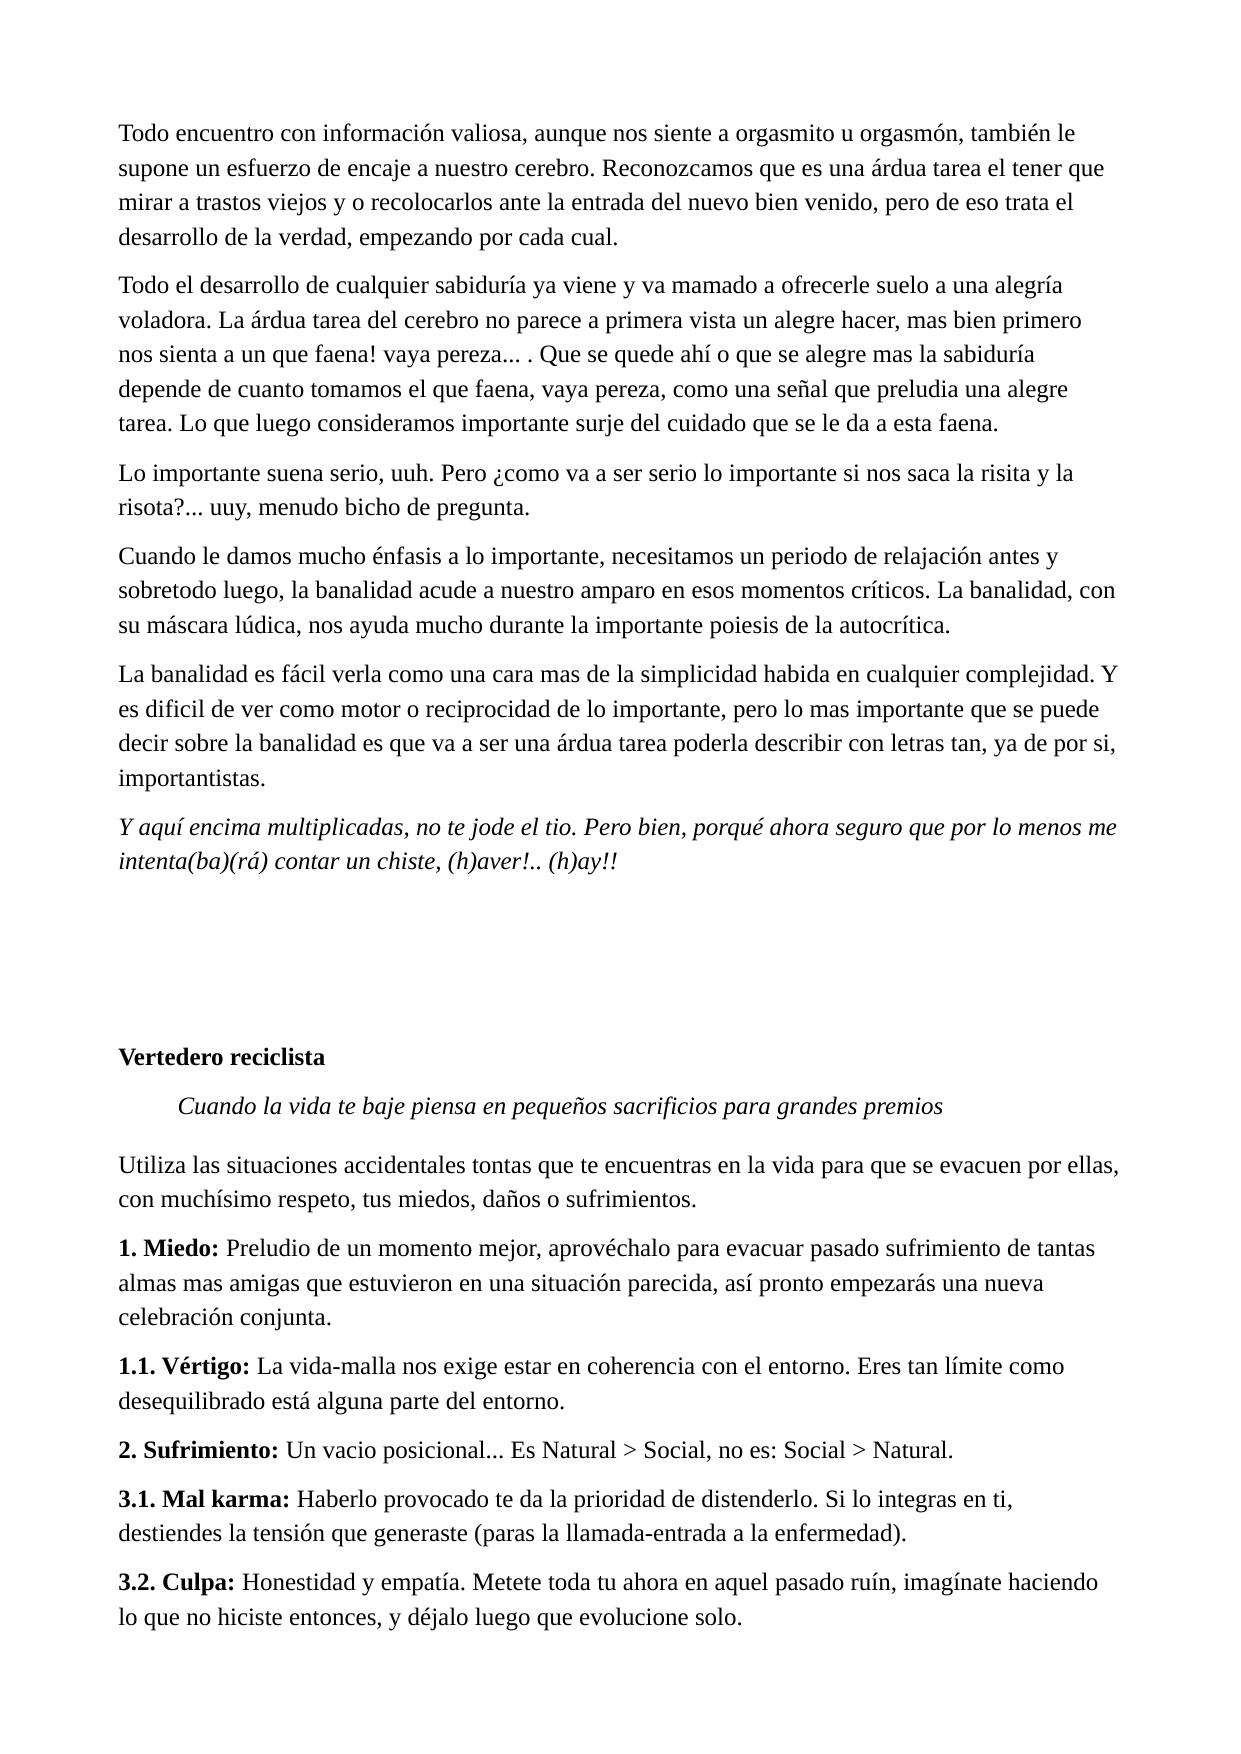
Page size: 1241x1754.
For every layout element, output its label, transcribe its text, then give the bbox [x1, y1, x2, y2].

text 3.2. Culpa: Honestidad y empatía. Metete toda tu ahora en aquel pasado ruín, imagínate haciendo lo que no hiciste entonces, y déjalo luego que evolucione solo. [118, 1567, 1122, 1631]
text Lo importante suena serio, uuh. Pero ¿como va a ser serio lo importante si nos saca la risita y la risota?... uuy, menudo bicho de pregunta. [118, 458, 1122, 521]
text 2. Sufrimiento: Un vacio posicional... Es Natural > Social, no es: Social > Natural. [118, 1435, 1122, 1463]
text Cuando le damos mucho énfasis a lo importante, necesitamos un periodo de relajación antes y sobretodo luego, la banalidad acude a nuestro amparo en esos momentos críticos. La banalidad, con su máscara lúdica, nos ayuda mucho durante la importante poiesis de la autocrítica. [118, 541, 1122, 639]
text Vertedero reciclista [118, 1042, 1122, 1071]
text La banalidad es fácil verla como una cara mas de la simplicidad habida en cualquier complejidad. Y es dificil de ver como motor o reciprocidad de lo importante, pero lo mas importante que se puede decir sobre la banalidad es que va a ser una árdua tarea poderla describir con letras tan, ya de por si, importantistas. [118, 659, 1122, 791]
text 3.1. Mal karma: Haberlo provocado te da la prioridad de distenderlo. Si lo integras en ti, destiendes la tensión que generaste (paras la llamada-entrada a la enfermedad). [118, 1484, 1122, 1547]
text 1.1. Vértigo: La vida-malla nos exige estar en coherencia con el entorno. Eres tan límite como desequilibrado está alguna parte del entorno. [118, 1351, 1122, 1414]
text Cuando la vida te baje piensa en pequeños sacrificios para grandes premios [177, 1091, 1063, 1120]
text Y aquí encima multiplicadas, no te jode el tio. Pero bien, porqué ahora seguro que por lo menos me intenta(ba)(rá) contar un chiste, (h)aver!.. (h)ay!! [118, 812, 1122, 875]
text Utiliza las situaciones accidentales tontas que te encuentras en la vida para que se evacuen por ellas, con muchísimo respeto, tus miedos, daños o sufrimientos. [118, 1150, 1122, 1213]
text Todo encuentro con información valiosa, aunque nos siente a orgasmito u orgasmón, también le supone un esfuerzo de encaje a nuestro cerebro. Reconozcamos que es una árdua tarea el tener que mirar a trastos viejos y o recolocarlos ante la entrada del nuevo bien venido, pero de eso trata el desarrollo de la verdad, empezando por cada cual. [118, 118, 1122, 250]
text Todo el desarrollo de cualquier sabiduría ya viene y va mamado a ofrecerle suelo a una alegría voladora. La árdua tarea del cerebro no parece a primera vista un alegre hacer, mas bien primero nos sienta a un que faena! vaya pereza... . Que se quede ahí o que se alegre mas la sabiduría depende de cuanto tomamos el que faena, vaya pereza, como una señal que preludia una alegre tarea. Lo que luego consideramos importante surje del cuidado que se le da a esta faena. [118, 271, 1122, 437]
text 1. Miedo: Preludio de un momento mejor, aprovéchalo para evacuar pasado sufrimiento de tantas almas mas amigas que estuvieron en una situación parecida, así pronto empezarás una nueva celebración conjunta. [118, 1233, 1122, 1331]
